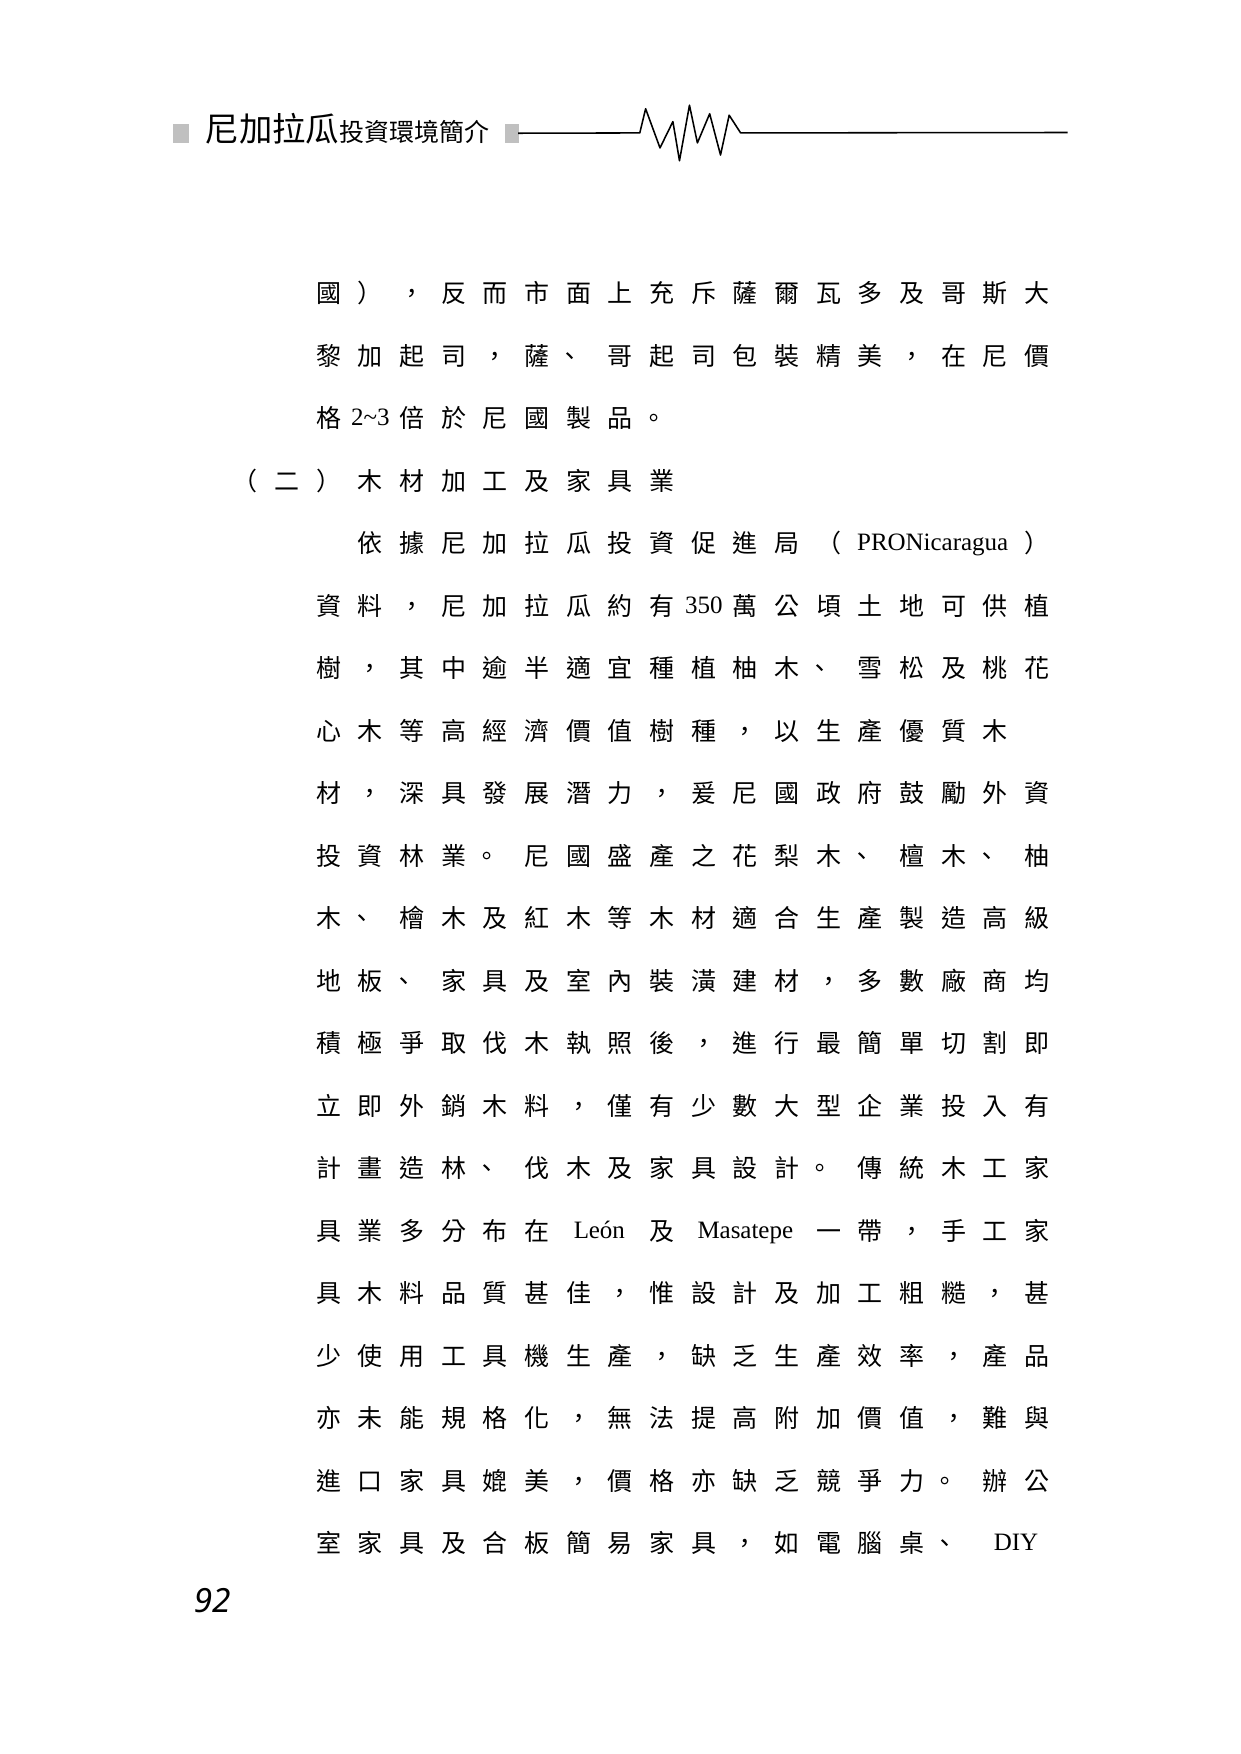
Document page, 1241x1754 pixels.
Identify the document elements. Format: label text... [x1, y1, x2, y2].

text （二）木材加工及家具業 [207, 438, 1058, 500]
text 依據尼加拉瓜投資促進局（PRONicaragua）資料，尼加拉瓜約有350萬公頃土地可供植樹，其中逾半適宜種植柚木、雪松及桃花心木等高經濟價值樹種，以生產優質木材，深具發展潛力，爰尼國政府鼓勵外資投資林業。尼國盛產之花梨木、檀木、柚木、檜木及紅木等木材適合生產製造高級地板、家具及室內裝潢建材，多數廠商均積極爭取伐木執照後，進行最簡單切割即立即外銷木料，僅有少數大型企業投入有計畫造林、伐木及家具設計。傳統木工家具業多分布在León及Masatepe一帶，手工家具木料品質甚佳，惟設計及加工粗糙，甚少使用工具機生產，缺乏生產效率，產品亦未能規格化，無法提高附加價值，難與進口家具媲美，價格亦缺乏競爭力。辦公室家具及合板簡易家具，如電腦桌、DIY [281, 500, 1058, 1563]
text 國），反而市面上充斥薩爾瓦多及哥斯大黎加起司，薩、哥起司包裝精美，在尼價格2~3倍於尼國製品。 [281, 250, 1058, 438]
